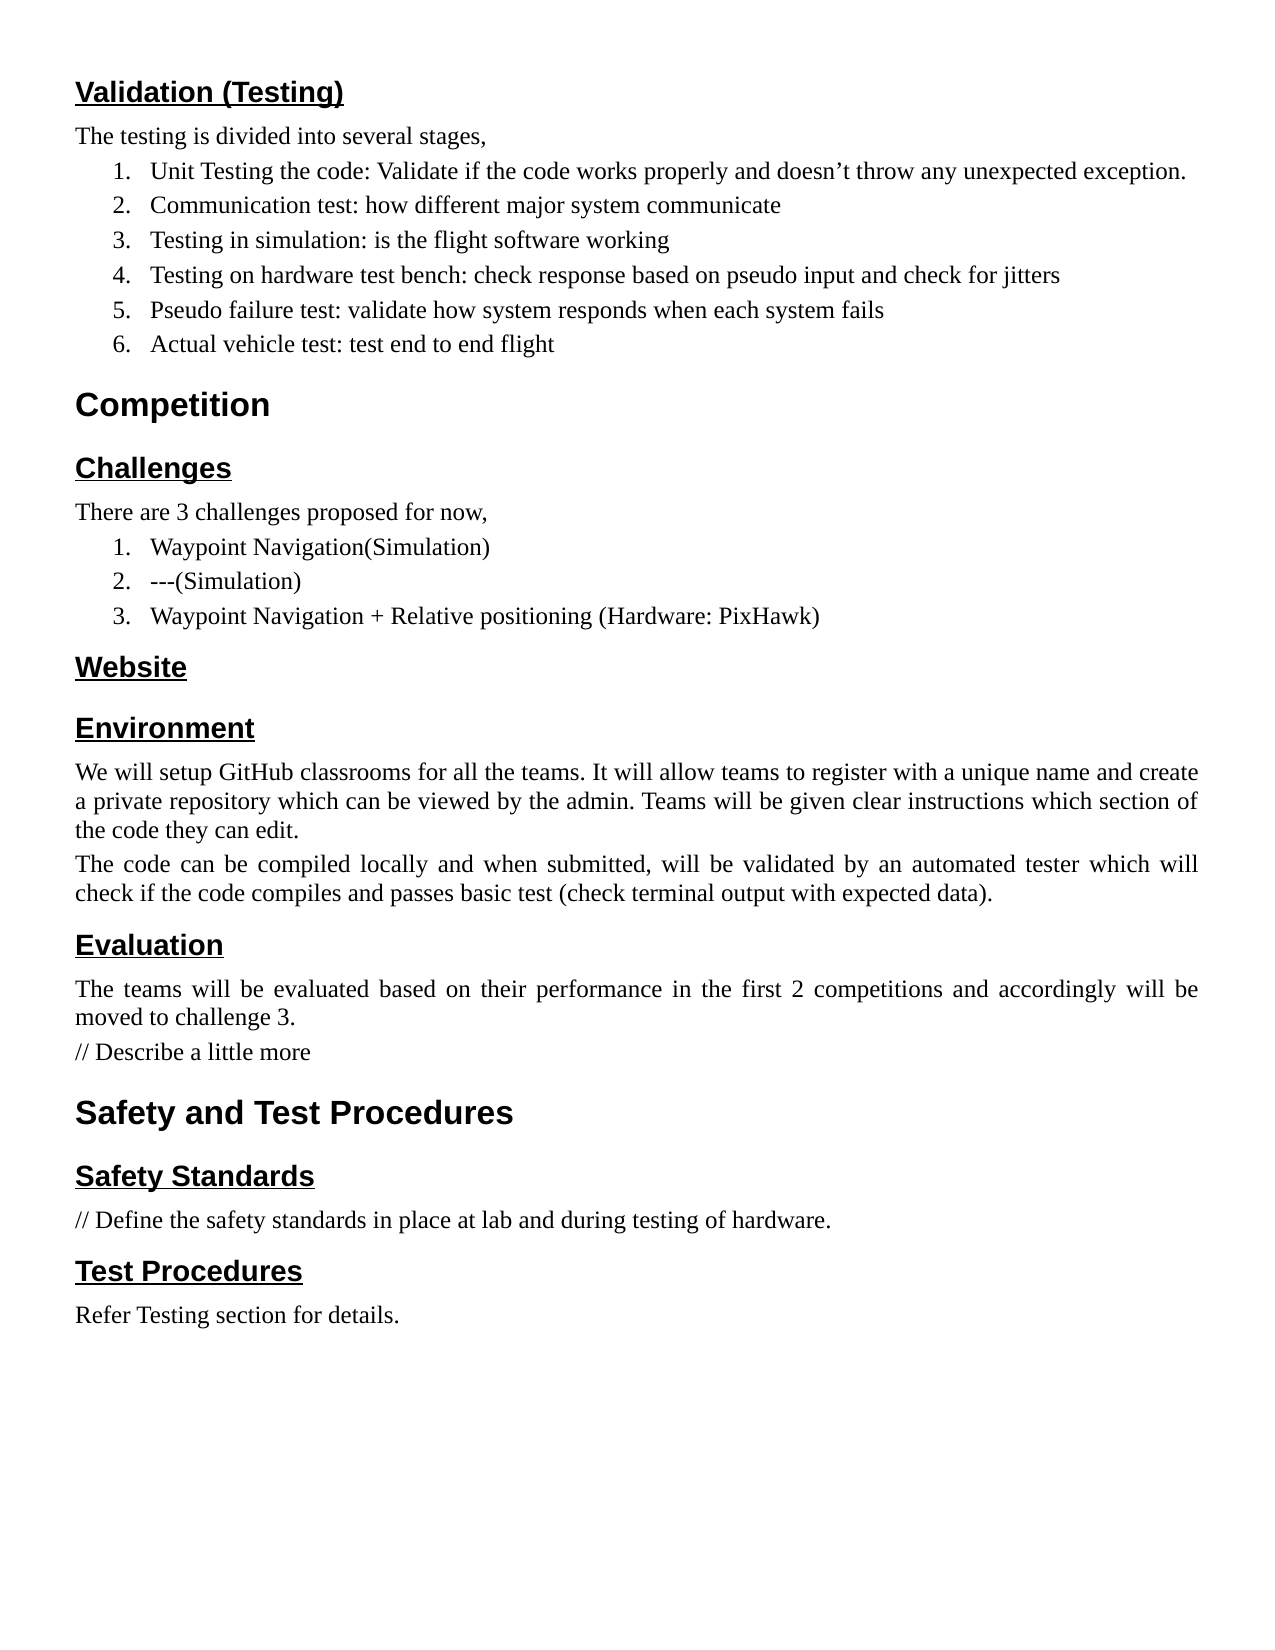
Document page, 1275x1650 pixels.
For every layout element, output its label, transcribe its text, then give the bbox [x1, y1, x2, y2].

subtitle Safety and Test Procedures [75, 1093, 1200, 1131]
text The teams will be evaluated based on their performance in the first 2 competitions and accordingly will be moved to challenge 3. [75, 974, 1200, 1031]
list Pseudo failure test: validate how system responds when each system fails [112, 295, 1200, 323]
subtitle Challenges [75, 451, 1200, 484]
text Refer Testing section for details. [75, 1300, 1200, 1329]
list Testing in simulation: is the flight software working [112, 225, 1200, 254]
text The testing is divided into several stages, [75, 121, 1200, 150]
list Actual vehicle test: test end to end flight [112, 329, 1200, 358]
text // Define the safety standards in place at lab and during testing of hardware. [75, 1205, 1200, 1233]
subtitle Environment [75, 711, 1200, 745]
list Waypoint Navigation + Relative positioning (Hardware: PixHawk) [112, 601, 1200, 630]
subtitle Validation (Testing) [75, 75, 1200, 109]
text We will setup GitHub classrooms for all the teams. It will allow teams to register with a unique name and create a private repository which can be viewed by the admin. Teams will be given clear instructions which section of the code they can edit. [75, 757, 1200, 843]
text There are 3 challenges proposed for now, [75, 497, 1200, 526]
subtitle Safety Standards [75, 1158, 1200, 1192]
text The code can be compiled locally and when submitted, will be validated by an automated tester which will check if the code compiles and passes basic test (check terminal output with expected data). [75, 849, 1200, 907]
subtitle Competition [75, 385, 1200, 423]
subtitle Evaluation [75, 927, 1200, 961]
text // Describe a little more [75, 1037, 1200, 1066]
list Waypoint Navigation(Simulation) [112, 532, 1200, 560]
list Communication test: how different major system communicate [112, 191, 1200, 219]
list Unit Testing the code: Validate if the code works properly and doesn’t throw any unexpected exception. [112, 156, 1200, 185]
subtitle Website [75, 650, 1200, 684]
list Testing on hardware test bench: check response based on pseudo input and check for jitters [112, 260, 1200, 289]
subtitle Test Procedures [75, 1254, 1200, 1288]
list ---(Simulation) [112, 566, 1200, 595]
